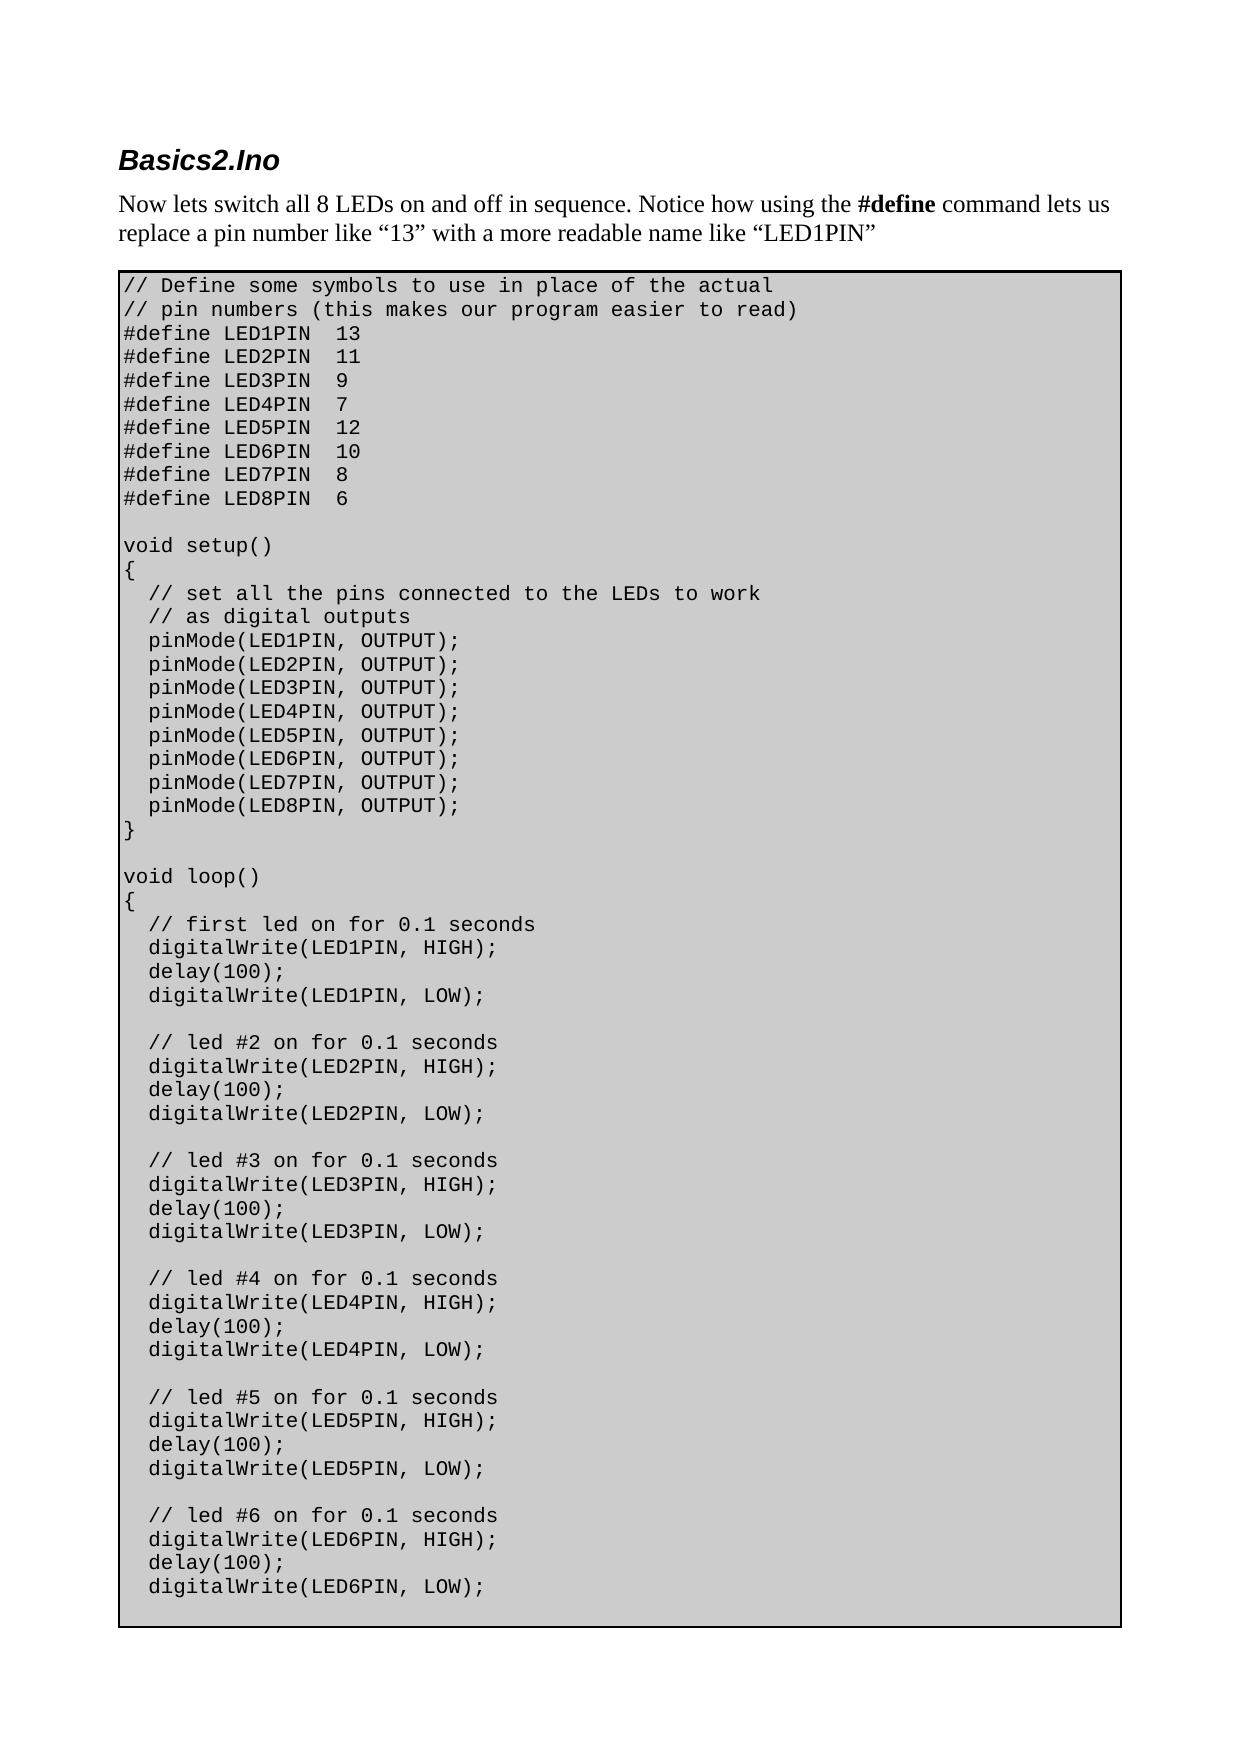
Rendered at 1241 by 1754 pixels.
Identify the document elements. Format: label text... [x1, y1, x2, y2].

text // led #6 on for 0.1 seconds [120, 1500, 1120, 1523]
text digitalWrite(LED6PIN, LOW); [120, 1571, 1120, 1594]
text // led #5 on for 0.1 seconds [120, 1382, 1120, 1405]
text // Define some symbols to use in place of the actual [120, 273, 1120, 294]
text digitalWrite(LED5PIN, LOW); [120, 1453, 1120, 1476]
text // led #3 on for 0.1 seconds [120, 1145, 1120, 1169]
text pinMode(LED4PIN, OUTPUT); [120, 696, 1120, 719]
text // as digital outputs [120, 601, 1120, 625]
text digitalWrite(LED2PIN, LOW); [120, 1098, 1120, 1122]
text digitalWrite(LED3PIN, HIGH); [120, 1169, 1120, 1192]
text #define LED3PIN 9 [120, 365, 1120, 388]
text // led #2 on for 0.1 seconds [120, 1027, 1120, 1051]
text digitalWrite(LED1PIN, HIGH); [120, 932, 1120, 956]
text #define LED2PIN 11 [120, 341, 1120, 365]
text delay(100); [120, 1311, 1120, 1334]
text // led #4 on for 0.1 seconds [120, 1263, 1120, 1287]
text #define LED7PIN 8 [120, 459, 1120, 483]
text #define LED4PIN 7 [120, 388, 1120, 412]
text digitalWrite(LED6PIN, HIGH); [120, 1523, 1120, 1547]
text pinMode(LED7PIN, OUTPUT); [120, 767, 1120, 791]
text #define LED1PIN 13 [120, 318, 1120, 341]
text pinMode(LED1PIN, OUTPUT); [120, 625, 1120, 649]
text { [120, 554, 1120, 578]
text digitalWrite(LED4PIN, LOW); [120, 1334, 1120, 1358]
text } [120, 814, 1120, 838]
text delay(100); [120, 1074, 1120, 1098]
text // pin numbers (this makes our program easier to read) [120, 294, 1120, 318]
text digitalWrite(LED5PIN, HIGH); [120, 1405, 1120, 1429]
text delay(100); [120, 956, 1120, 980]
text pinMode(LED3PIN, OUTPUT); [120, 672, 1120, 696]
text Now lets switch all 8 LEDs on and off in sequence. Notice how using the #define command lets us replace a pin number like “13” with a more readable name like “LED1PIN” [118, 189, 1122, 247]
text pinMode(LED2PIN, OUTPUT); [120, 649, 1120, 672]
text digitalWrite(LED2PIN, HIGH); [120, 1051, 1120, 1074]
text #define LED6PIN 10 [120, 436, 1120, 459]
text { [120, 885, 1120, 909]
text digitalWrite(LED4PIN, HIGH); [120, 1287, 1120, 1311]
text digitalWrite(LED1PIN, LOW); [120, 980, 1120, 1003]
text void loop() [120, 861, 1120, 885]
text void setup() [120, 530, 1120, 554]
text #define LED5PIN 12 [120, 412, 1120, 436]
text delay(100); [120, 1192, 1120, 1216]
text pinMode(LED5PIN, OUTPUT); [120, 719, 1120, 743]
text delay(100); [120, 1429, 1120, 1453]
subtitle Basics2.Ino [118, 143, 1122, 177]
text // set all the pins connected to the LEDs to work [120, 578, 1120, 601]
text pinMode(LED6PIN, OUTPUT); [120, 743, 1120, 767]
text #define LED8PIN 6 [120, 483, 1120, 507]
text delay(100); [120, 1547, 1120, 1571]
text // first led on for 0.1 seconds [120, 909, 1120, 932]
text pinMode(LED8PIN, OUTPUT); [120, 791, 1120, 814]
text digitalWrite(LED3PIN, LOW); [120, 1216, 1120, 1240]
